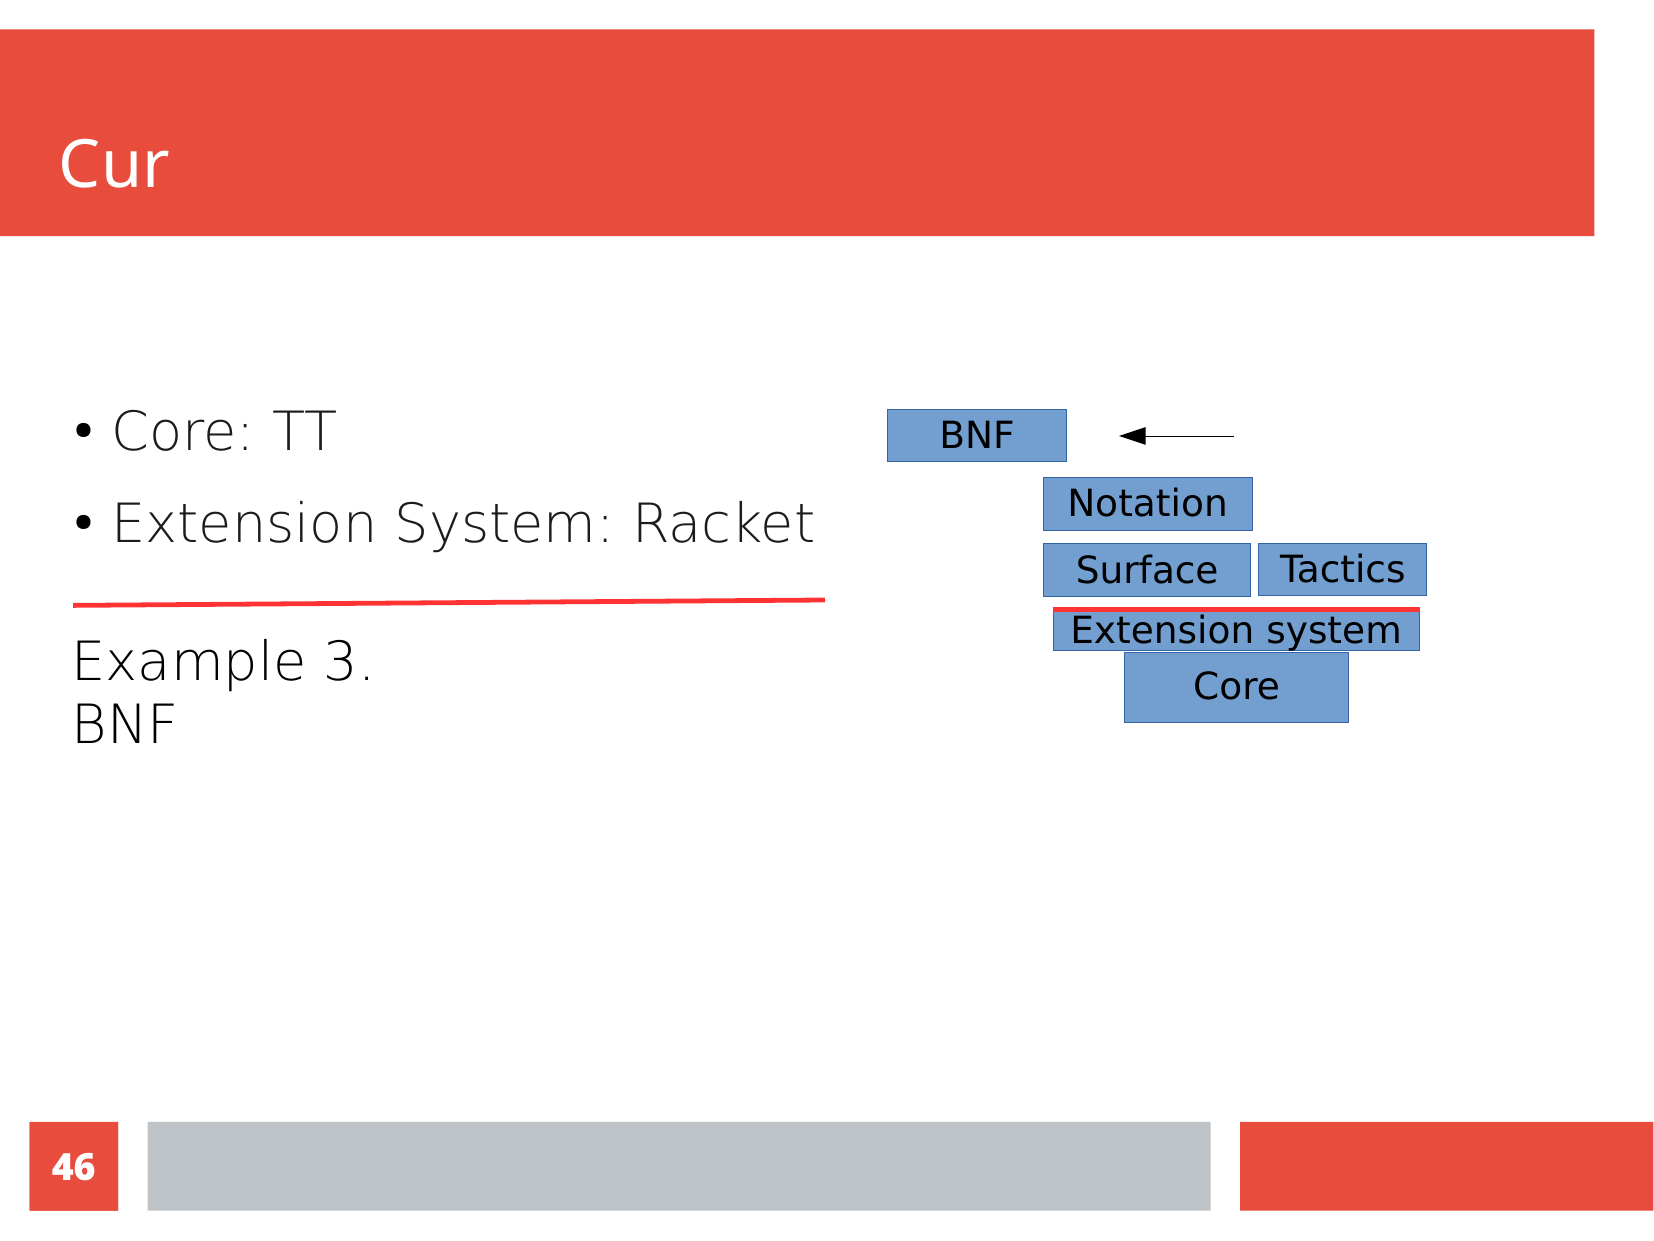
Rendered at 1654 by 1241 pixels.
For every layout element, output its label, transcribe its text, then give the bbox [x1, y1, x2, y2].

text_box BNF [887, 409, 1067, 462]
text_box Extension system [1053, 612, 1420, 651]
title Cur [59, 59, 1595, 207]
text_box Notation [1043, 477, 1253, 531]
text_box Surface [1043, 543, 1251, 597]
text_box Core [1124, 652, 1349, 723]
list Core: TT Extension System: Racket [59, 324, 868, 1093]
text_box Example 3. BNF [56, 623, 699, 764]
text_box Tactics [1258, 543, 1427, 596]
